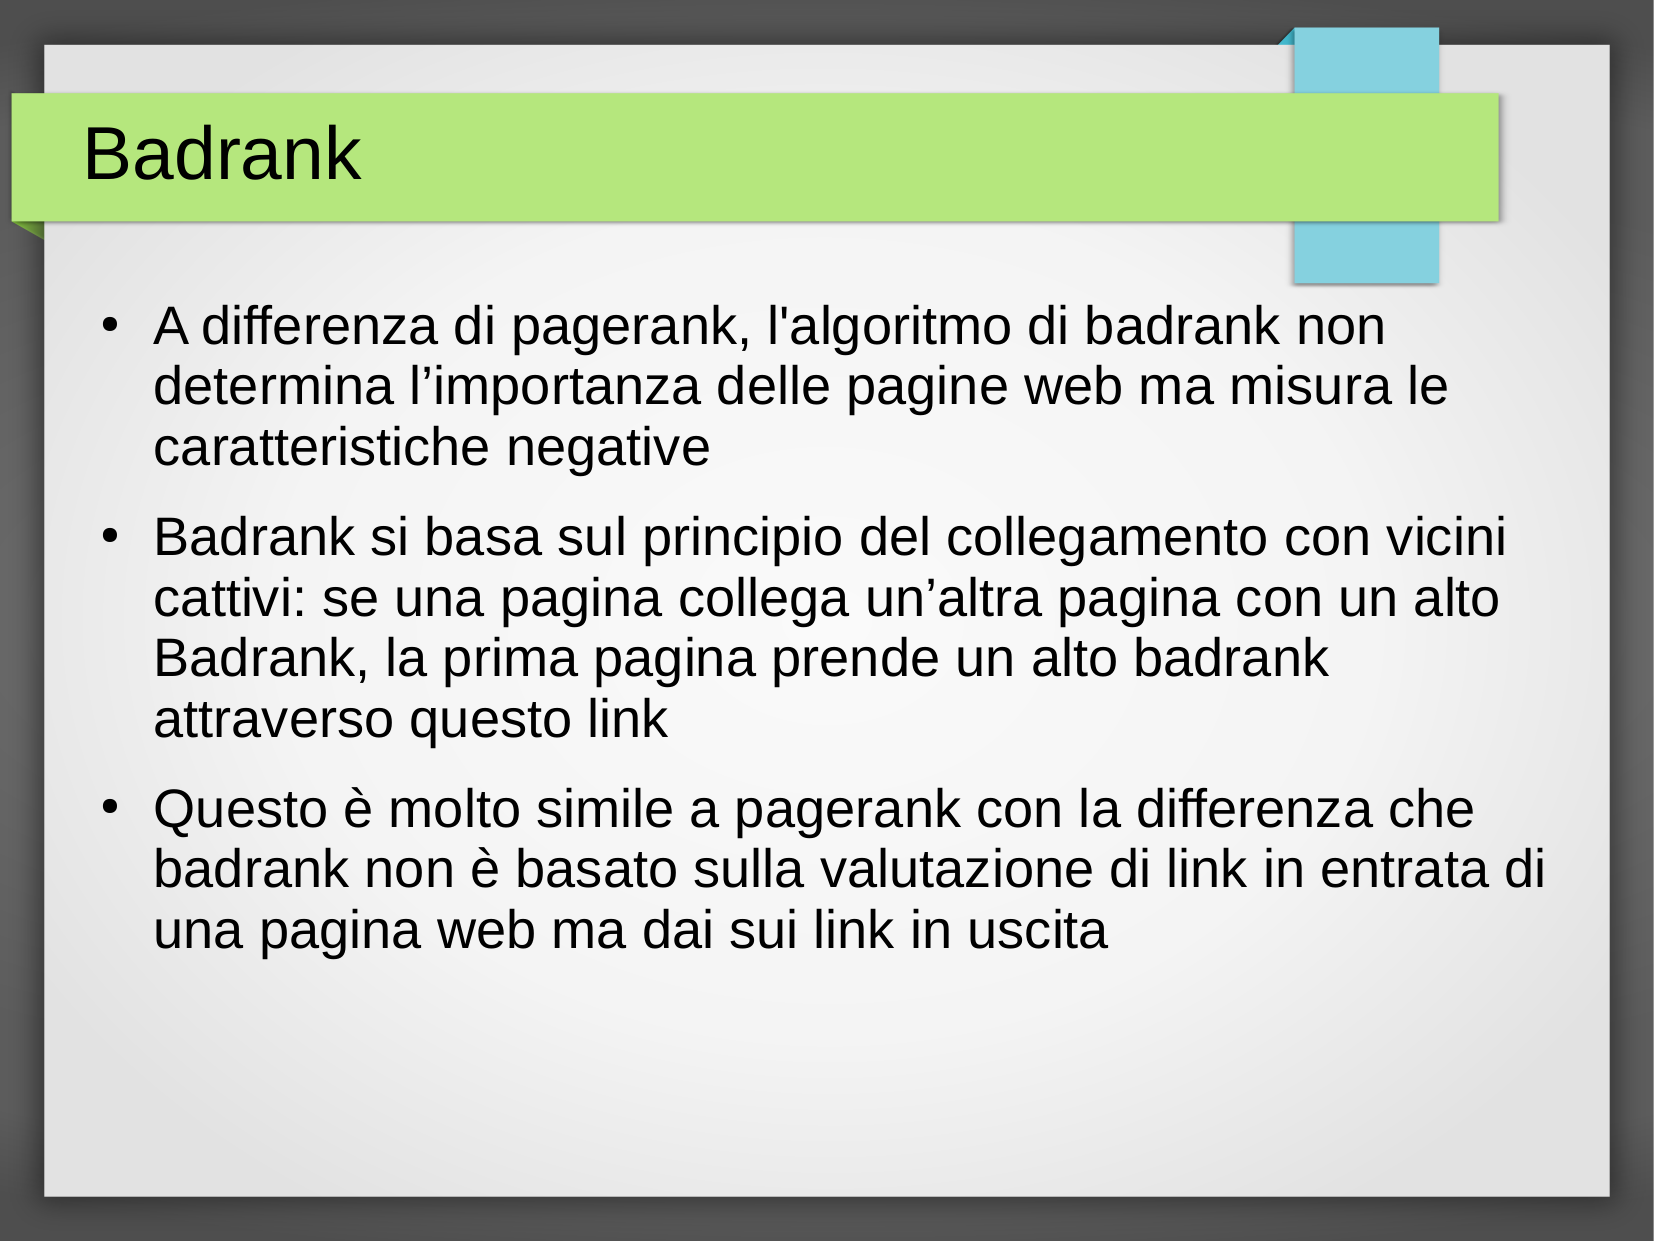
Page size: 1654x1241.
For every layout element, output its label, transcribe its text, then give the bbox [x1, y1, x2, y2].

picture [0, 0, 1654, 1241]
title Badrank [82, 94, 1264, 213]
list A differenza di pagerank, l'algoritmo di badrank non determina l’importanza delle pagine web ma misura le caratteristiche negative Badrank si basa sul principio del collegamento con vicini cattivi: se una pagina collega un’altra pagina con un alto Badrank, la prima pagina prende un alto badrank attraverso questo link Questo è molto simile a pagerank con la differenza che badrank non è basato sulla valutazione di link in entrata di una pagina web ma dai sui link in uscita [82, 295, 1571, 1015]
